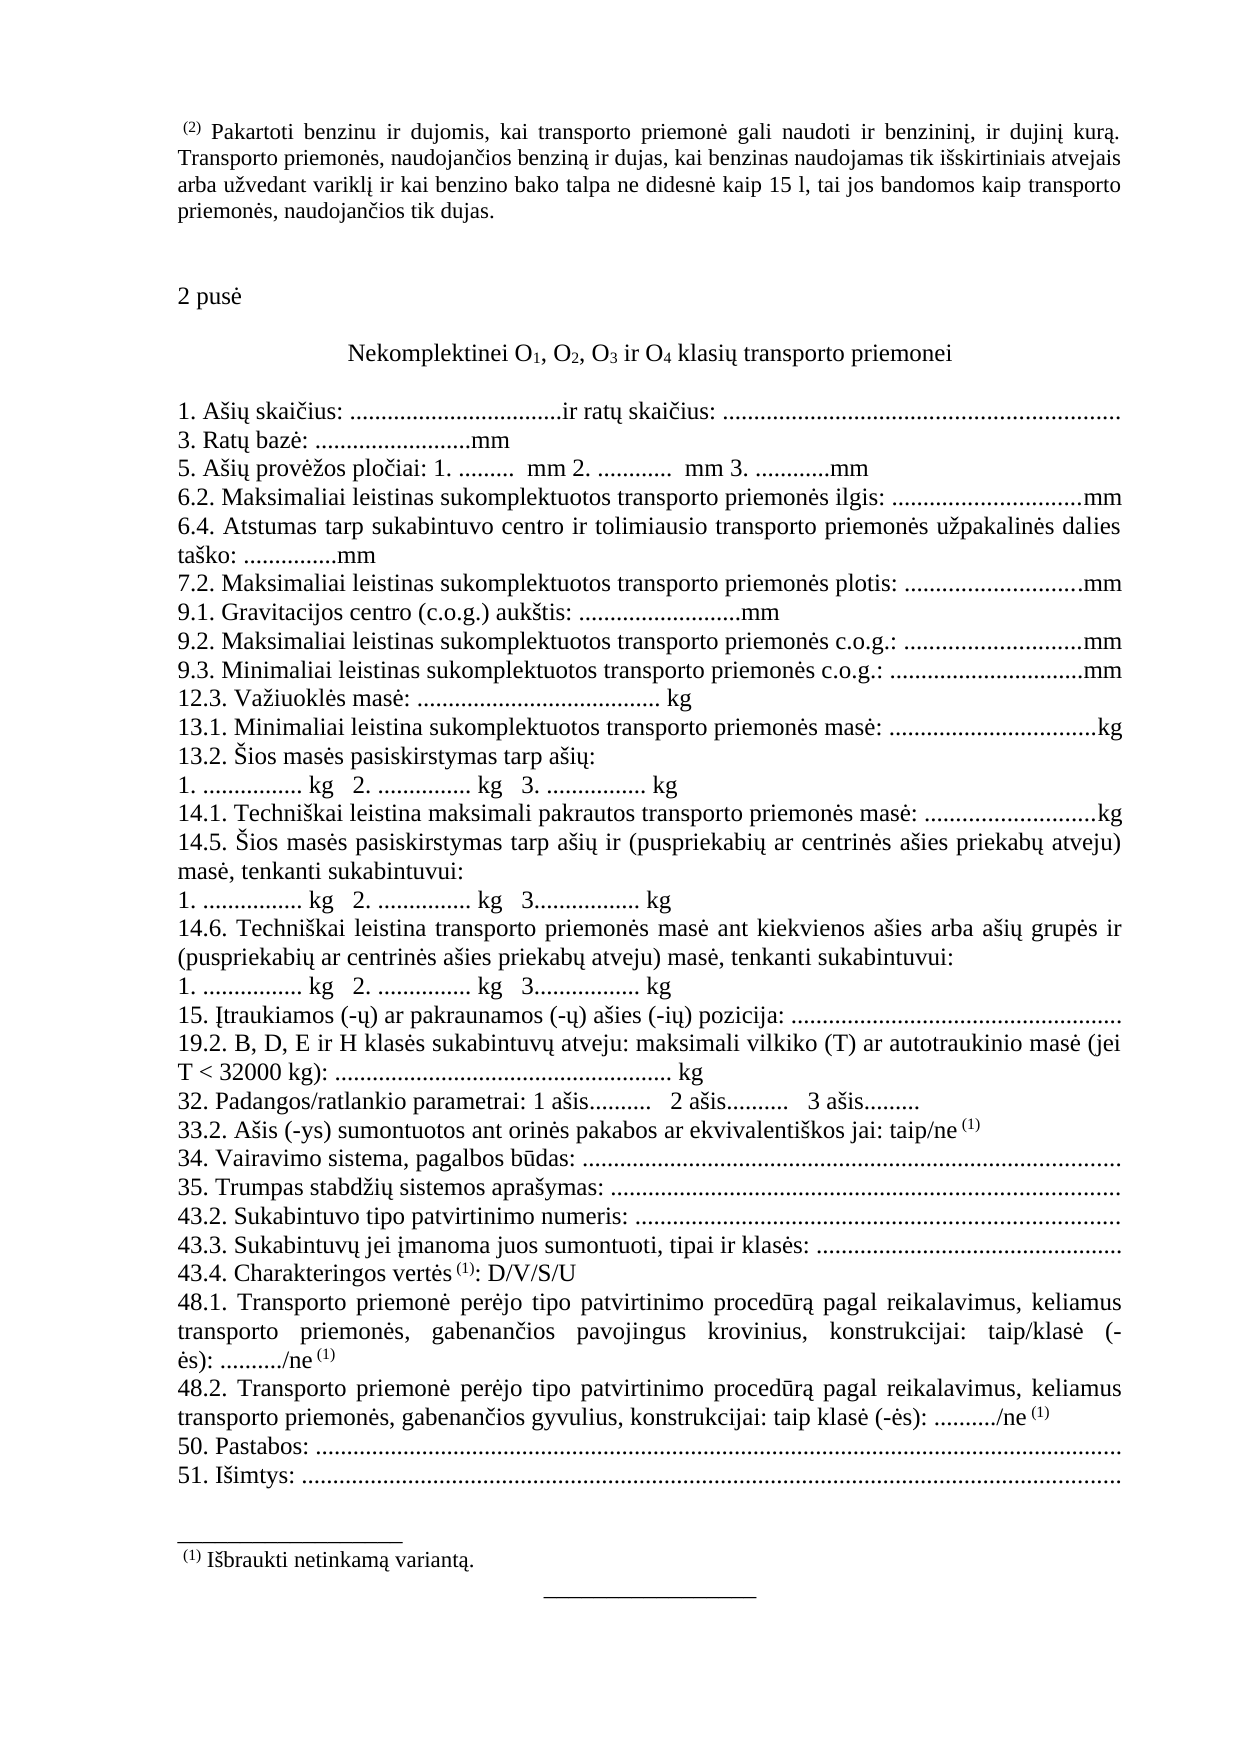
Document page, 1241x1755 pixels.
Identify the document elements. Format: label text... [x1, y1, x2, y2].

text 5. Ašių provėžos pločiai: 1. ......... mm 2. ............ mm 3. ............mm [177, 453, 1122, 482]
text 12.3. Važiuoklės masė: ....................................... kg [177, 683, 1122, 712]
text 9.1. Gravitacijos centro (c.o.g.) aukštis: ..........................mm [177, 597, 1122, 626]
text 48.1. Transporto priemonė perėjo tipo patvirtinimo procedūrą pagal reikalavimus, keliamus transporto priemonės, gabenančios pavojingus krovinius, konstrukcijai: taip/klasė (-ės): ........../ne (1) [177, 1287, 1122, 1373]
text 14.5. Šios masės pasiskirstymas tarp ašių ir (puspriekabių ar centrinės ašies priekabų atveju) masė, tenkanti sukabintuvui: [177, 827, 1122, 885]
text 32. Padangos/ratlankio parametrai: 1 ašis.......... 2 ašis.......... 3 ašis......... [177, 1086, 1122, 1115]
text Nekomplektinei O1, O2, O3 ir O4 klasių transporto priemonei [177, 338, 1122, 367]
text 14.1. Techniškai leistina maksimali pakrautos transporto priemonės masė: kg [177, 798, 1122, 827]
text _________________ [177, 1572, 1122, 1601]
text 1. ................ kg 2. ............... kg 3................. kg [177, 885, 1122, 913]
text 43.3. Sukabintuvų jei įmanoma juos sumontuoti, tipai ir klasės: [177, 1230, 1122, 1258]
text 13.1. Minimaliai leistina sukomplektuotos transporto priemonės masė: kg [177, 712, 1122, 741]
text 3. Ratų bazė: .........................mm [177, 425, 1122, 453]
text 33.2. Ašis (-ys) sumontuotos ant orinės pakabos ar ekvivalentiškos jai: taip/ne (1) [177, 1115, 1122, 1143]
text 1. ................ kg 2. ............... kg 3. ................ kg [177, 770, 1122, 798]
text 6.2. Maksimaliai leistinas sukomplektuotos transporto priemonės ilgis: mm [177, 482, 1122, 511]
text 9.3. Minimaliai leistinas sukomplektuotos transporto priemonės c.o.g.: mm [177, 655, 1122, 683]
text 6.4. Atstumas tarp sukabintuvo centro ir tolimiausio transporto priemonės užpakalinės dalies taško: ...............mm [177, 511, 1122, 568]
text (1) Išbraukti netinkamą variantą. [177, 1546, 1122, 1572]
text __________________ [177, 1517, 1122, 1546]
text 43.2. Sukabintuvo tipo patvirtinimo numeris: [177, 1201, 1122, 1230]
text 51. Išimtys: [177, 1460, 1122, 1488]
text 15. Įtraukiamos (-ų) ar pakraunamos (-ų) ašies (-ių) pozicija: [177, 1000, 1122, 1028]
text 34. Vairavimo sistema, pagalbos būdas: [177, 1143, 1122, 1172]
text 1. ................ kg 2. ............... kg 3................. kg [177, 971, 1122, 1000]
text 19.2. B, D, E ir H klasės sukabintuvų atveju: maksimali vilkiko (T) ar autotraukinio masė (jei T < 32000 kg): ...................................................... kg [177, 1028, 1122, 1086]
text 7.2. Maksimaliai leistinas sukomplektuotos transporto priemonės plotis: .mm [177, 568, 1122, 597]
text 35. Trumpas stabdžių sistemos aprašymas: [177, 1172, 1122, 1201]
text 48.2. Transporto priemonė perėjo tipo patvirtinimo procedūrą pagal reikalavimus, keliamus transporto priemonės, gabenančios gyvulius, konstrukcijai: taip klasė (-ės): ........../ne (1) [177, 1373, 1122, 1431]
text 1. Ašių skaičius: ..................................ir ratų skaičius: [177, 396, 1122, 425]
text 43.4. Charakteringos vertės (1): D/V/S/U [177, 1258, 1122, 1287]
text 13.2. Šios masės pasiskirstymas tarp ašių: [177, 741, 1122, 770]
text 50. Pastabos: [177, 1431, 1122, 1460]
text (2) Pakartoti benzinu ir dujomis, kai transporto priemonė gali naudoti ir benzininį, ir dujinį kurą. Transporto priemonės, naudojančios benziną ir dujas, kai benzinas naudojamas tik išskirtiniais atvejais arba užvedant variklį ir kai benzino bako talpa ne didesnė kaip 15 l, tai jos bandomos kaip transporto priemonės, naudojančios tik dujas. [177, 118, 1122, 223]
text 2 pusė [177, 281, 1122, 310]
text 14.6. Techniškai leistina transporto priemonės masė ant kiekvienos ašies arba ašių grupės ir (puspriekabių ar centrinės ašies priekabų atveju) masė, tenkanti sukabintuvui: [177, 913, 1122, 971]
text 9.2. Maksimaliai leistinas sukomplektuotos transporto priemonės c.o.g.: mm [177, 626, 1122, 655]
